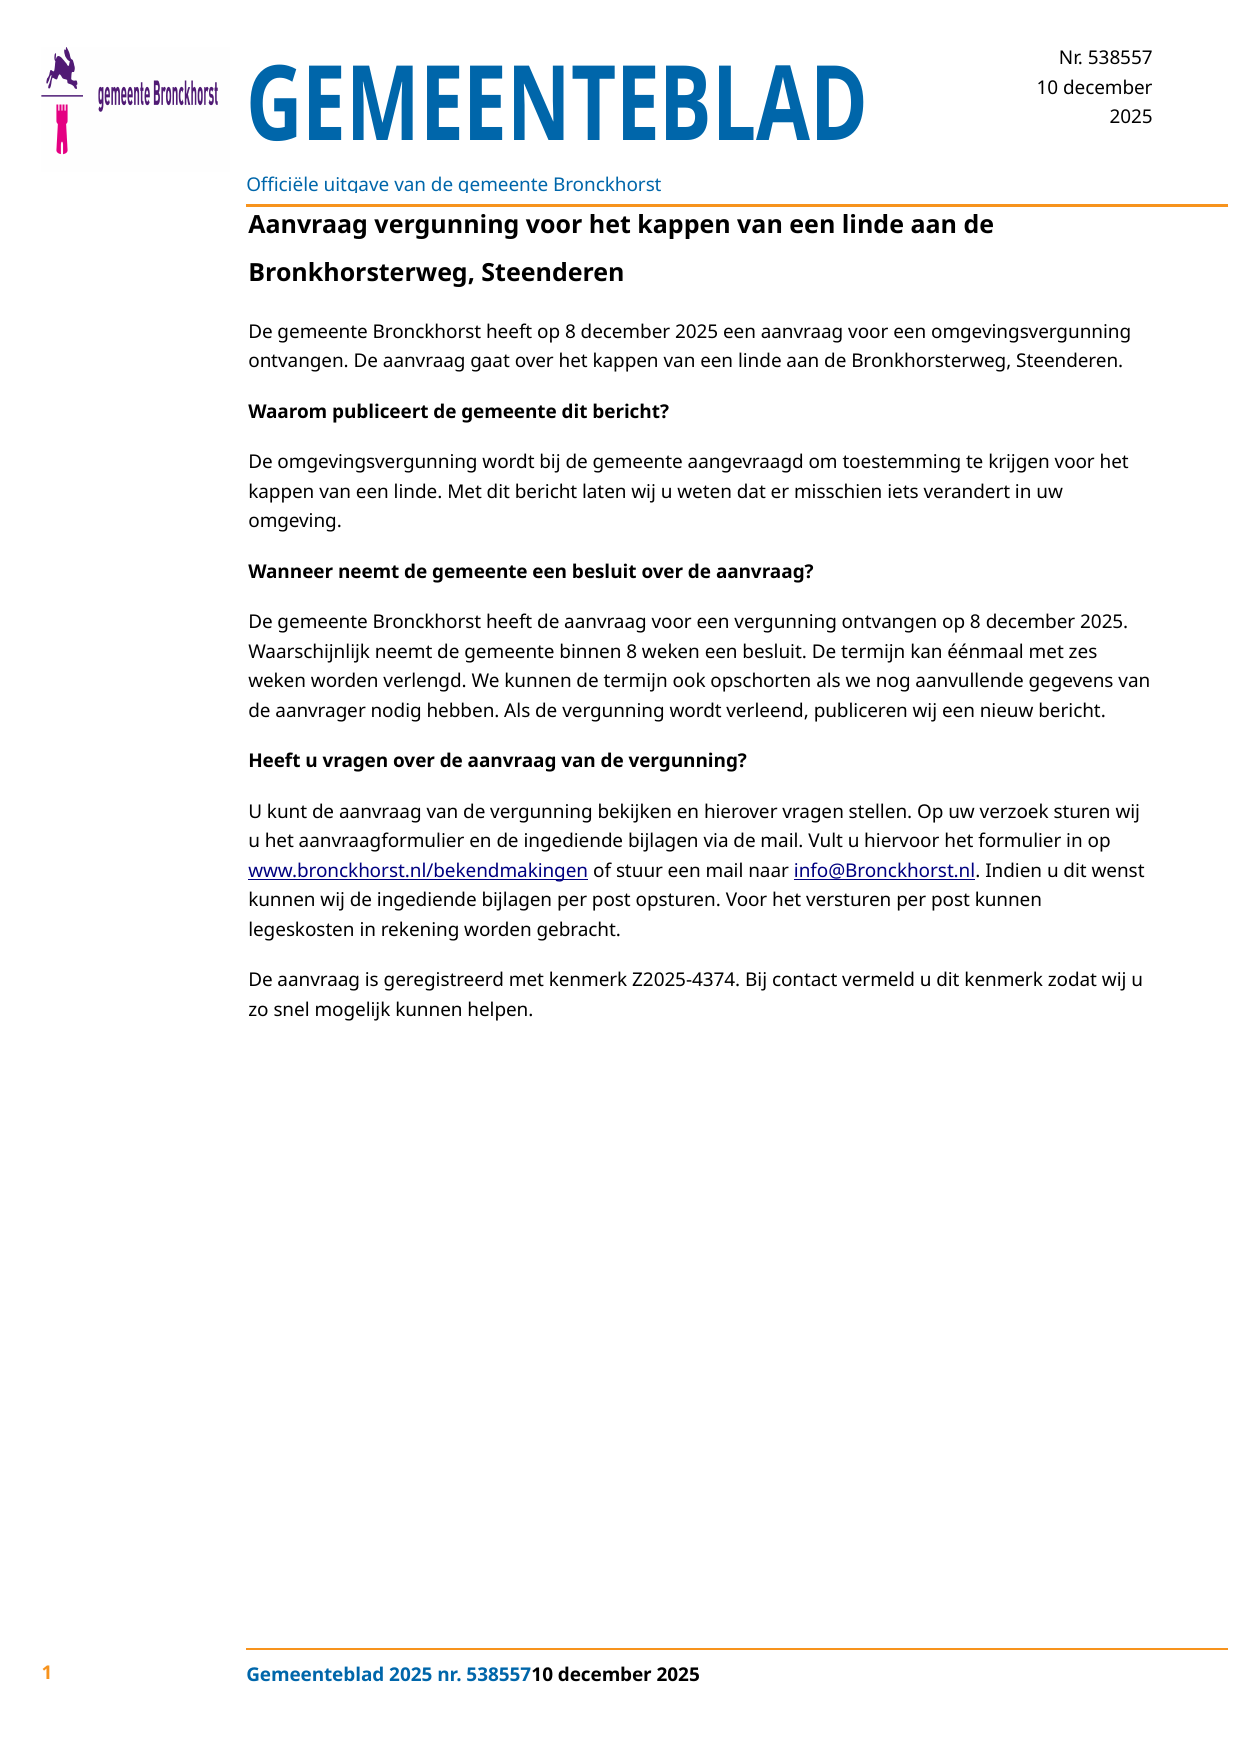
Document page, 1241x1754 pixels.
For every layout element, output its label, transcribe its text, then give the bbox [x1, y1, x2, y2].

text U kunt de aanvraag van de vergunning bekijken en hierover vragen stellen. Op uw verzoek sturen wij u het aanvraagformulier en de ingediende bijlagen via de mail. Vult u hiervoor het formulier in op www.bronckhorst.nl/bekendmakingen of stuur een mail naar info@Bronckhorst.nl. Indien u dit wenst kunnen wij de ingediende bijlagen per post opsturen. Voor het versturen per post kunnen legeskosten in rekening worden gebracht. [248, 798, 1152, 942]
text De gemeente Bronckhorst heeft de aanvraag voor een vergunning ontvangen op 8 december 2025. Waarschijnlijk neemt de gemeente binnen 8 weken een besluit. De termijn kan éénmaal met zes weken worden verlengd. We kunnen de termijn ook opschorten als we nog aanvullende gegevens van de aanvrager nodig hebben. Als de vergunning wordt verleend, publiceren wij een nieuw bericht. [248, 608, 1152, 723]
text Waarom publiceert de gemeente dit bericht? [248, 398, 1152, 424]
picture [41, 47, 231, 172]
text De gemeente Bronckhorst heeft op 8 december 2025 een aanvraag voor een omgevingsvergunning ontvangen. De aanvraag gaat over het kappen van een linde aan de Bronkhorsterweg, Steenderen. [248, 318, 1152, 373]
text De aanvraag is geregistreerd met kenmerk Z2025-4374. Bij contact vermeld u dit kenmerk zodat wij u zo snel mogelijk kunnen helpen. [248, 967, 1152, 1022]
text Wanneer neemt de gemeente een besluit over de aanvraag? [248, 558, 1152, 584]
text De omgevingsvergunning wordt bij de gemeente aangevraagd om toestemming te krijgen voor het kappen van een linde. Met dit bericht laten wij u weten dat er misschien iets verandert in uw omgeving. [248, 448, 1152, 533]
text Aanvraag vergunning voor het kappen van een linde aan de Bronkhorsterweg, Steenderen [248, 207, 1152, 288]
text Heeft u vragen over de aanvraag van de vergunning? [248, 747, 1152, 773]
